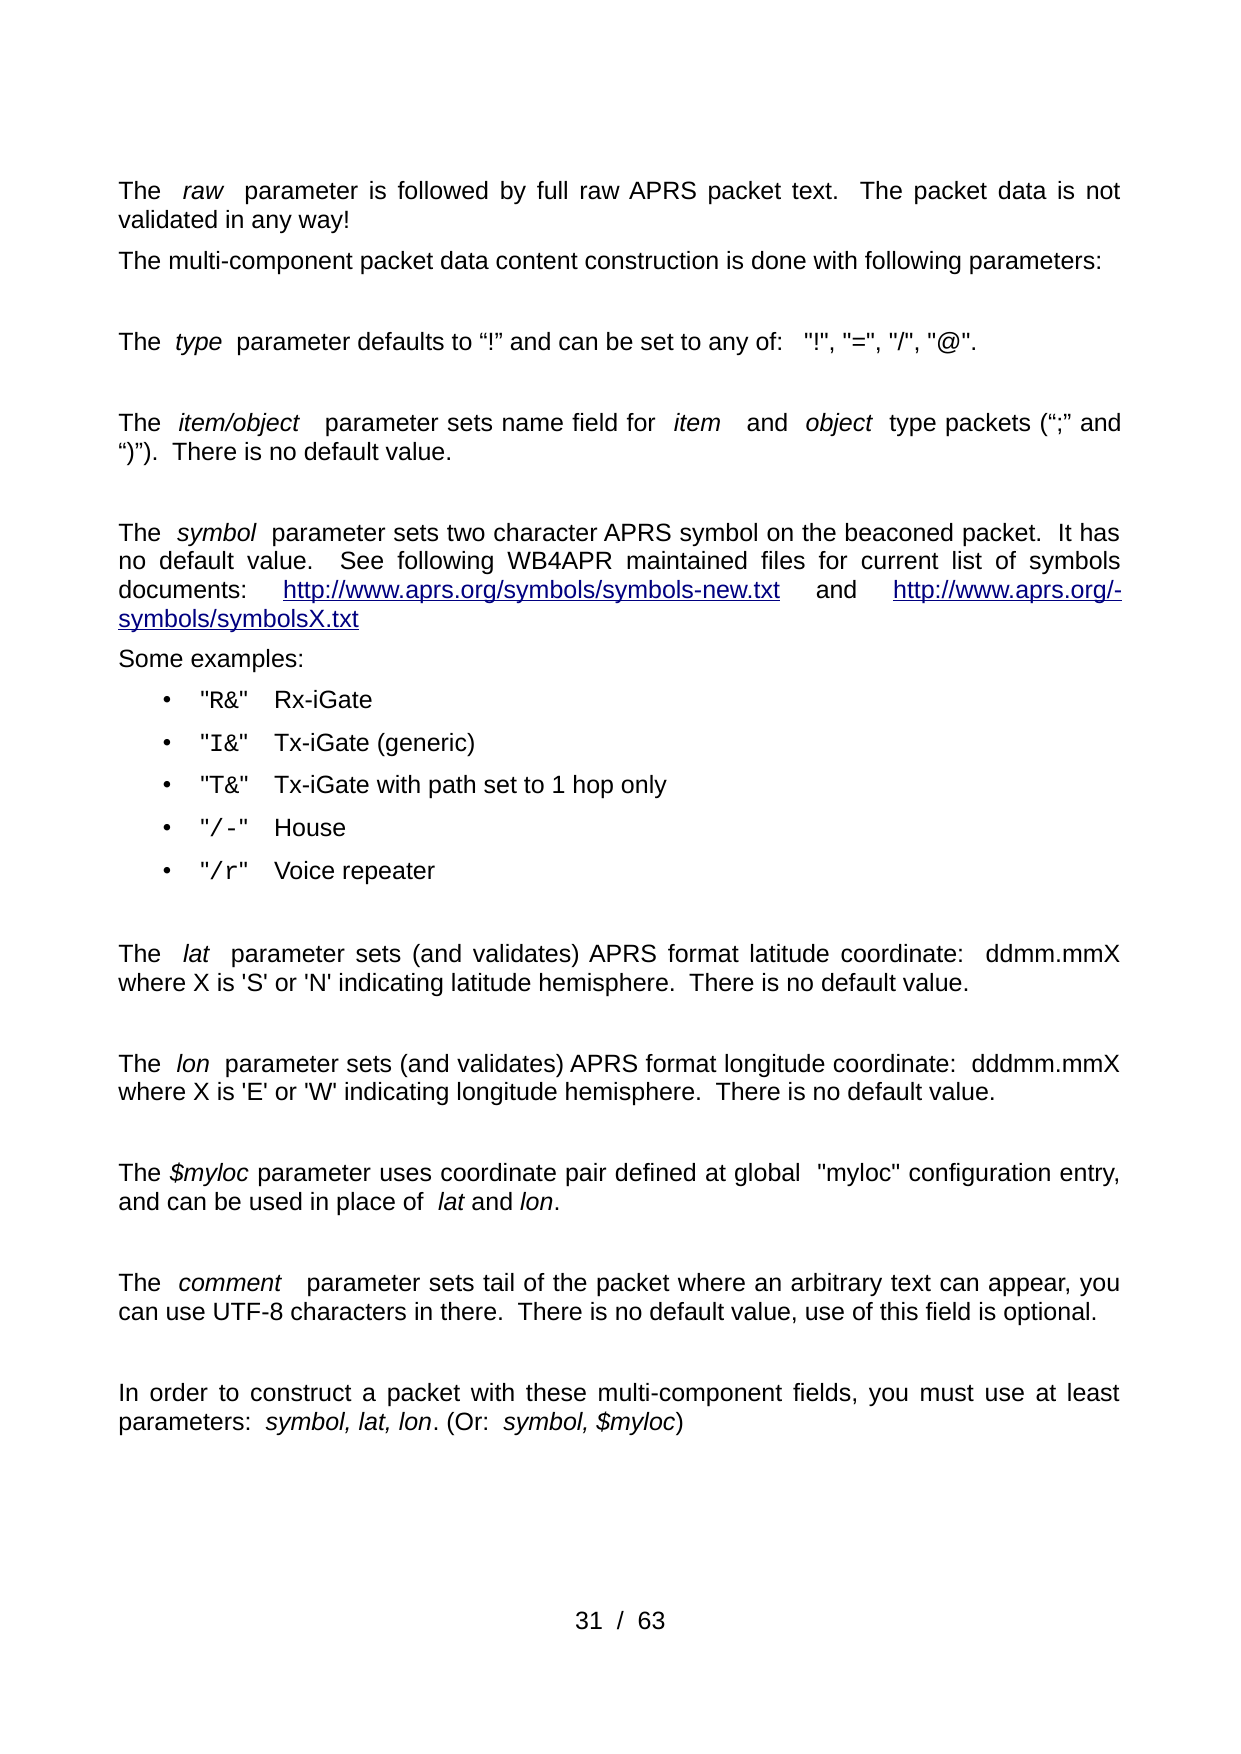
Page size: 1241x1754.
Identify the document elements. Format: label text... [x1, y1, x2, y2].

text The type parameter defaults to “!” and can be set to any of: "!", "=", "/", "@". [118, 327, 1122, 355]
text The $myloc parameter uses coordinate pair defined at global "myloc" configuration entry, and can be used in place of lat and lon. [118, 1158, 1122, 1216]
text The symbol parameter sets two character APRS symbol on the beaconed packet. It has no default value. See following WB4APR maintained files for current list of symbols documents: http://www.aprs.org/symbols/symbols-new.txt and http://www.aprs.org/­symbols/­symbolsX.txt [118, 517, 1122, 632]
text In order to construct a packet with these multi-component fields, you must use at least parameters: symbol, lat, lon. (Or: symbol, $myloc) [118, 1378, 1122, 1436]
text The lat parameter sets (and validates) APRS format latitude coordinate: ddmm.mmX where X is 'S' or 'N' indicating latitude hemisphere. There is no default value. [118, 939, 1122, 996]
list "/-" House [163, 813, 1122, 844]
text The item/object parameter sets name field for item and object type packets (“;” and “)”). There is no default value. [118, 408, 1122, 465]
text Some examples: [118, 644, 1122, 673]
list "I&" Tx-iGate (generic) [163, 727, 1122, 758]
text The multi-component packet data content construction is done with following parameters: [118, 246, 1122, 274]
text The raw parameter is followed by full raw APRS packet text. The packet data is not validated in any way! [118, 176, 1122, 234]
text The lon parameter sets (and validates) APRS format longitude coordinate: dddmm.mmX where X is 'E' or 'W' indicating longitude hemisphere. There is no default value. [118, 1049, 1122, 1106]
list "/r" Voice repeater [163, 856, 1122, 887]
list "T&" Tx-iGate with path set to 1 hop only [163, 770, 1122, 801]
text The comment parameter sets tail of the packet where an arbitrary text can appear, you can use UTF-8 characters in there. There is no default value, use of this field is optional. [118, 1268, 1122, 1326]
list "R&" Rx-iGate [163, 685, 1122, 716]
